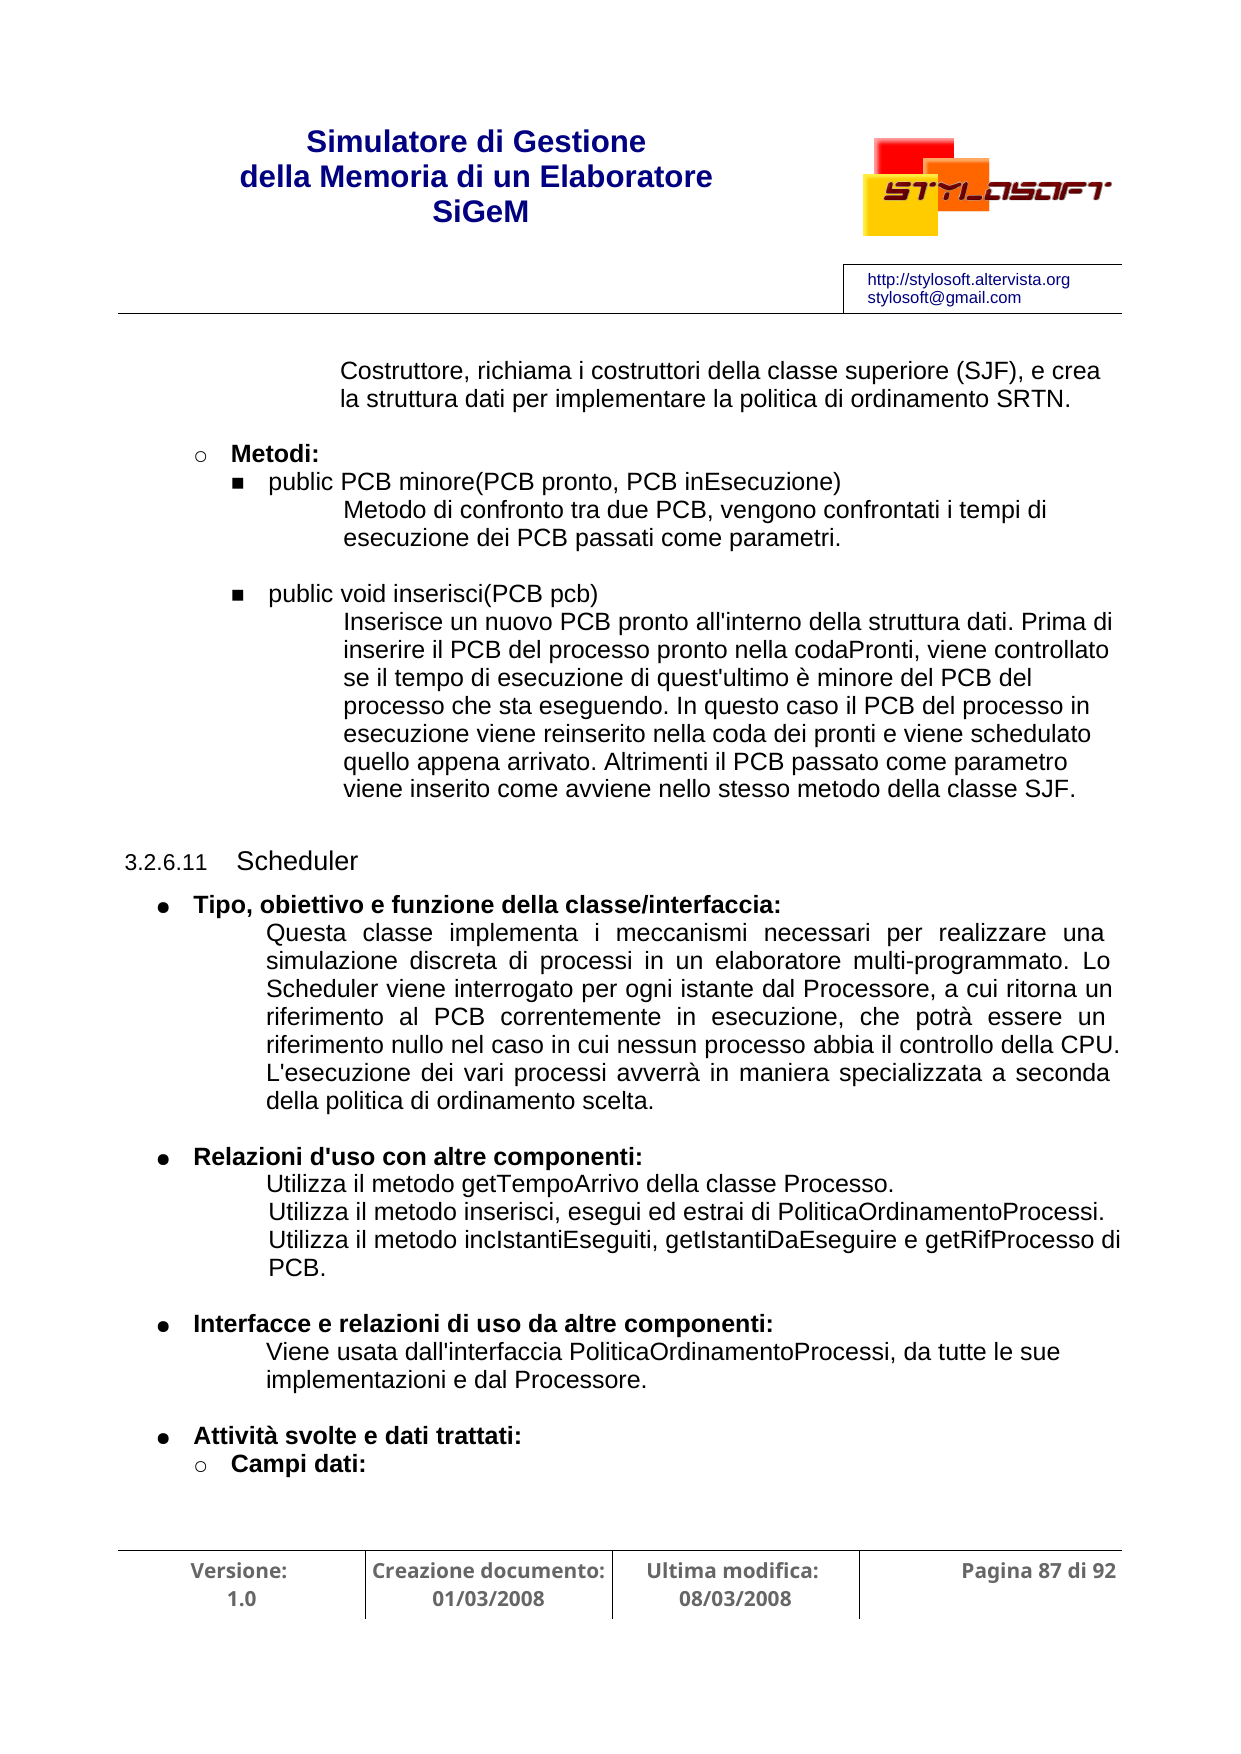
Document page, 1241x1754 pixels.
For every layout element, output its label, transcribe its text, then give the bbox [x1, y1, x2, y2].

picture [848, 123, 1117, 247]
list Utilizza il metodo incIstantiEseguiti, getIstantiDaEseguire e getRifProcesso di PCB. [231, 1226, 1122, 1282]
list Campi dati: [193, 1449, 1122, 1477]
list public PCB minore(PCB pronto, PCB inEsecuzione) [231, 468, 1122, 496]
list Interfacce e relazioni di uso da altre componenti: [156, 1310, 1122, 1338]
list Attività svolte e dati trattati: [156, 1421, 1122, 1449]
subtitle Scheduler [118, 846, 1122, 876]
list Questa classe implementa i meccanismi necessari per realizzare una simulazione discreta di processi in un elaboratore multi-programmato. Lo Scheduler viene interrogato per ogni istante dal Processore, a cui ritorna un riferimento al PCB correntemente in esecuzione, che potrà essere un riferimento nullo nel caso in cui nessun processo abbia il controllo della CPU. L'esecuzione dei vari processi avverrà in maniera specializzata a seconda della politica di ordinamento scelta. [156, 919, 1122, 1114]
list Utilizza il metodo getTempoArrivo della classe Processo. [156, 1170, 1122, 1198]
list Utilizza il metodo inserisci, esegui ed estrai di PoliticaOrdinamentoProcessi. [231, 1198, 1122, 1226]
list Tipo, obiettivo e funzione della classe/interfaccia: [156, 891, 1122, 919]
list Viene usata dall'interfaccia PoliticaOrdinamentoProcessi, da tutte le sue implementazioni e dal Processore. [156, 1338, 1122, 1393]
text Costruttore, richiama i costruttori della classe superiore (SJF), e crea la struttura dati per implementare la politica di ordinamento SRTN. [118, 357, 1122, 412]
list public void inserisci(PCB pcb) [231, 580, 1122, 608]
list Metodi: [193, 440, 1122, 468]
list Metodo di confronto tra due PCB, vengono confrontati i tempi di esecuzione dei PCB passati come parametri. [306, 496, 1122, 552]
list Relazioni d'uso con altre componenti: [156, 1142, 1122, 1170]
list Inserisce un nuovo PCB pronto all'interno della struttura dati. Prima di inserire il PCB del processo pronto nella codaPronti, viene controllato se il tempo di esecuzione di quest'ultimo è minore del PCB del processo che sta eseguendo. In questo caso il PCB del processo in esecuzione viene reinserito nella coda dei pronti e viene schedulato quello appena arrivato. Altrimenti il PCB passato come parametro viene inserito come avviene nello stesso metodo della classe SJF. [306, 608, 1122, 803]
